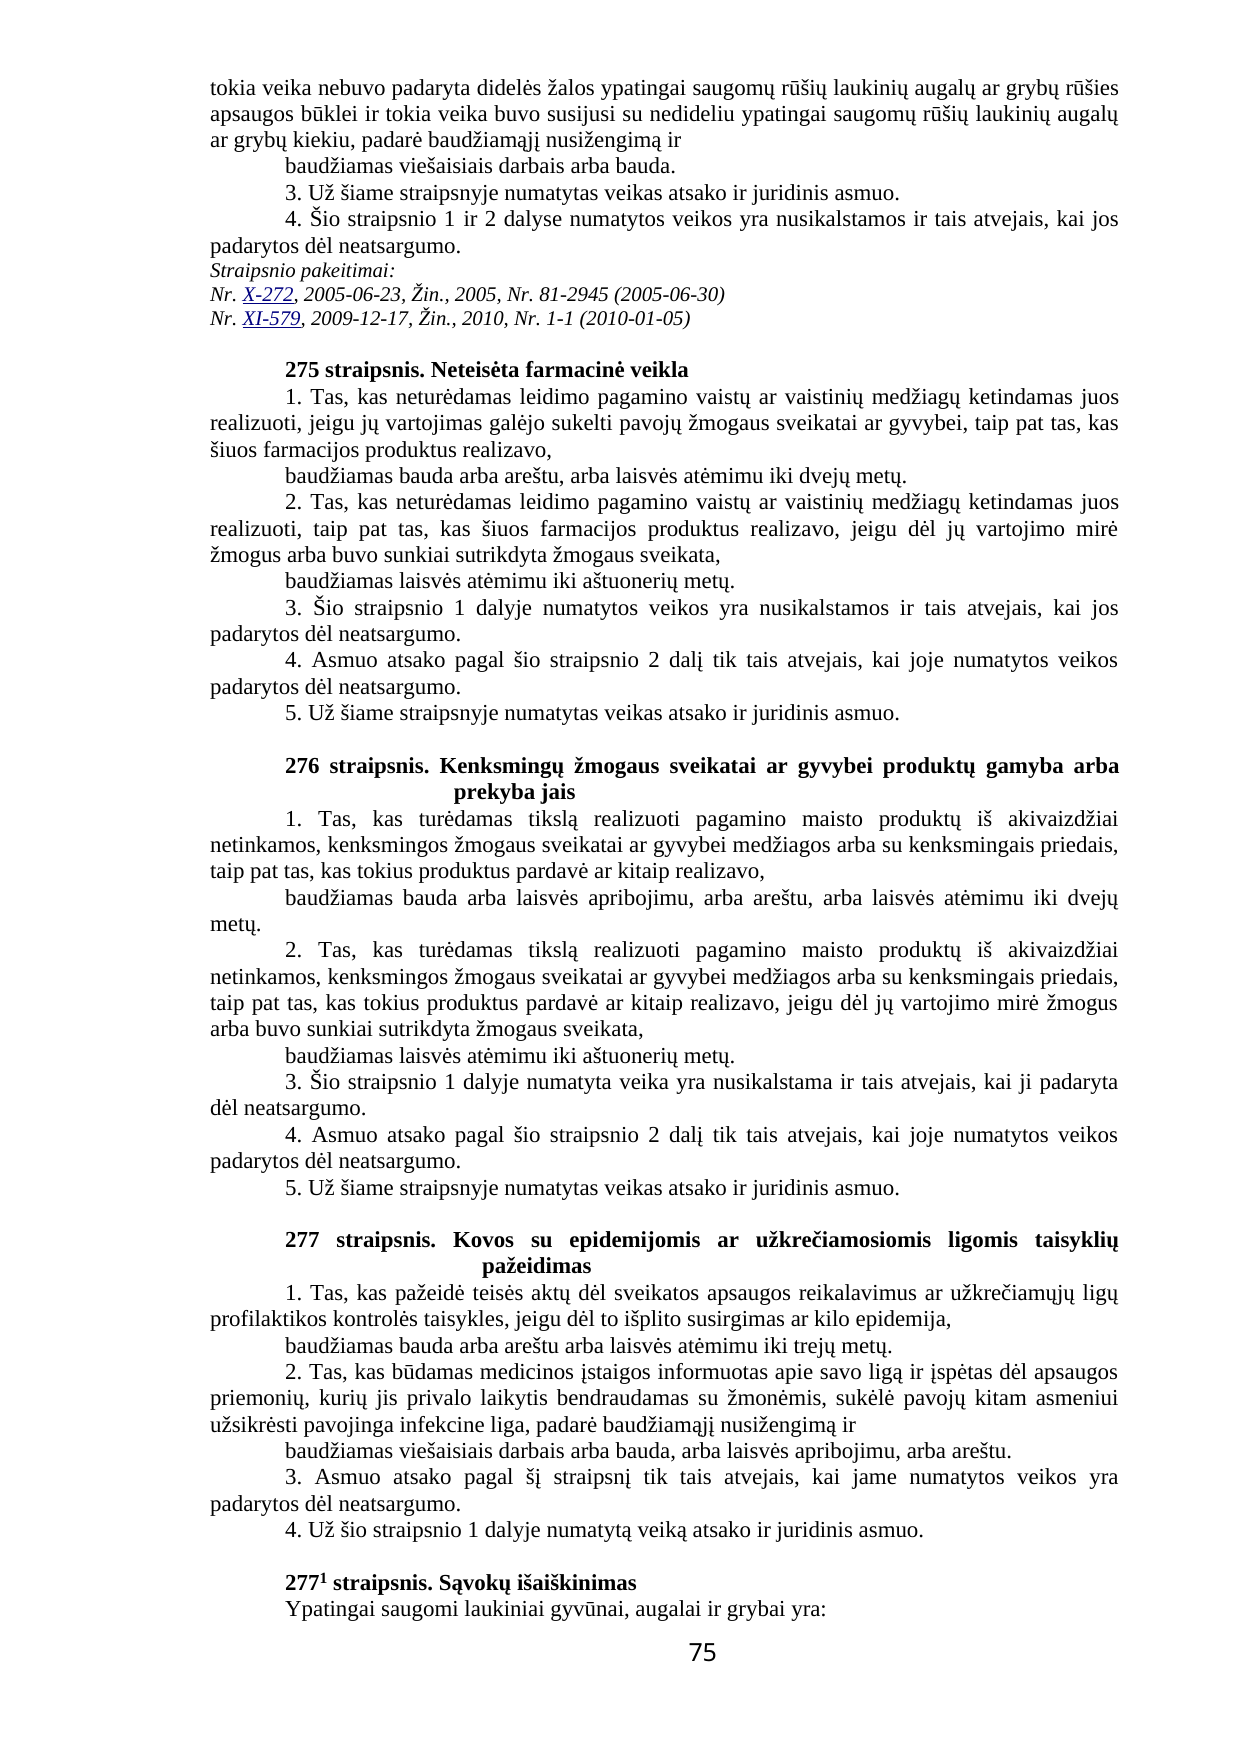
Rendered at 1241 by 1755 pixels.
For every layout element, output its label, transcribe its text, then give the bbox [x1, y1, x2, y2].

text 3. Asmuo atsako pagal šį straipsnį tik tais atvejais, kai jame numatytos veikos yra padarytos dėl neatsargumo. [210, 1463, 1120, 1516]
text 276 straipsnis. Kenksmingų žmogaus sveikatai ar gyvybei produktų gamyba arba prekyba jais [285, 752, 1120, 804]
text 1. Tas, kas neturėdamas leidimo pagamino vaistų ar vaistinių medžiagų ketindamas juos realizuoti, jeigu jų vartojimas galėjo sukelti pavojų žmogaus sveikatai ar gyvybei, taip pat tas, kas šiuos farmacijos produktus realizavo, [210, 383, 1120, 462]
text 2771 straipsnis. Sąvokų išaiškinimas [210, 1569, 1120, 1595]
text 277 straipsnis. Kovos su epidemijomis ar užkrečiamosiomis ligomis taisyklių pažeidimas [285, 1226, 1120, 1279]
text 1. Tas, kas pažeidė teisės aktų dėl sveikatos apsaugos reikalavimus ar užkrečiamųjų ligų profilaktikos kontrolės taisykles, jeigu dėl to išplito susirgimas ar kilo epidemija, [210, 1279, 1120, 1332]
text 4. Šio straipsnio 1 ir 2 dalyse numatytos veikos yra nusikalstamos ir tais atvejais, kai jos padarytos dėl neatsargumo. [210, 205, 1120, 258]
text 2. Tas, kas turėdamas tikslą realizuoti pagamino maisto produktų iš akivaizdžiai netinkamos, kenksmingos žmogaus sveikatai ar gyvybei medžiagos arba su kenksmingais priedais, taip pat tas, kas tokius produktus pardavė ar kitaip realizavo, jeigu dėl jų vartojimo mirė žmogus arba buvo sunkiai sutrikdyta žmogaus sveikata, [210, 936, 1120, 1042]
text Nr. X-272, 2005-06-23, Žin., 2005, Nr. 81-2945 (2005-06-30) [210, 282, 1120, 306]
text 2. Tas, kas neturėdamas leidimo pagamino vaistų ar vaistinių medžiagų ketindamas juos realizuoti, taip pat tas, kas šiuos farmacijos produktus realizavo, jeigu dėl jų vartojimo mirė žmogus arba buvo sunkiai sutrikdyta žmogaus sveikata, [210, 488, 1120, 567]
text 4. Už šio straipsnio 1 dalyje numatytą veiką atsako ir juridinis asmuo. [210, 1516, 1120, 1542]
text baudžiamas viešaisiais darbais arba bauda. [210, 153, 1120, 179]
text baudžiamas bauda arba laisvės apribojimu, arba areštu, arba laisvės atėmimu iki dvejų metų. [210, 884, 1120, 936]
text 5. Už šiame straipsnyje numatytas veikas atsako ir juridinis asmuo. [210, 699, 1120, 726]
text Ypatingai saugomi laukiniai gyvūnai, augalai ir grybai yra: [210, 1595, 1120, 1622]
text 275 straipsnis. Neteisėta farmacinė veikla [210, 357, 1120, 383]
text 5. Už šiame straipsnyje numatytas veikas atsako ir juridinis asmuo. [210, 1173, 1120, 1200]
text baudžiamas bauda arba areštu arba laisvės atėmimu iki trejų metų. [210, 1332, 1120, 1358]
text 2. Tas, kas būdamas medicinos įstaigos informuotas apie savo ligą ir įspėtas dėl apsaugos priemonių, kurių jis privalo laikytis bendraudamas su žmonėmis, sukėlė pavojų kitam asmeniui užsikrėsti pavojinga infekcine liga, padarė baudžiamąjį nusižengimą ir [210, 1358, 1120, 1437]
text 1. Tas, kas turėdamas tikslą realizuoti pagamino maisto produktų iš akivaizdžiai netinkamos, kenksmingos žmogaus sveikatai ar gyvybei medžiagos arba su kenksmingais priedais, taip pat tas, kas tokius produktus pardavė ar kitaip realizavo, [210, 804, 1120, 884]
text 3. Šio straipsnio 1 dalyje numatyta veika yra nusikalstama ir tais atvejais, kai ji padaryta dėl neatsargumo. [210, 1068, 1120, 1121]
text 4. Asmuo atsako pagal šio straipsnio 2 dalį tik tais atvejais, kai joje numatytos veikos padarytos dėl neatsargumo. [210, 1121, 1120, 1173]
text baudžiamas viešaisiais darbais arba bauda, arba laisvės apribojimu, arba areštu. [210, 1437, 1120, 1463]
text Nr. XI-579, 2009-12-17, Žin., 2010, Nr. 1-1 (2010-01-05) [210, 306, 1120, 330]
text Straipsnio pakeitimai: [210, 258, 1120, 282]
text baudžiamas laisvės atėmimu iki aštuonerių metų. [210, 1042, 1120, 1068]
text 4. Asmuo atsako pagal šio straipsnio 2 dalį tik tais atvejais, kai joje numatytos veikos padarytos dėl neatsargumo. [210, 646, 1120, 699]
text 3. Šio straipsnio 1 dalyje numatytos veikos yra nusikalstamos ir tais atvejais, kai jos padarytos dėl neatsargumo. [210, 594, 1120, 646]
text baudžiamas bauda arba areštu, arba laisvės atėmimu iki dvejų metų. [210, 462, 1120, 488]
text tokia veika nebuvo padaryta didelės žalos ypatingai saugomų rūšių laukinių augalų ar grybų rūšies apsaugos būklei ir tokia veika buvo susijusi su nedideliu ypatingai saugomų rūšių laukinių augalų ar grybų kiekiu, padarė baudžiamąjį nusižengimą ir [210, 73, 1120, 153]
text 3. Už šiame straipsnyje numatytas veikas atsako ir juridinis asmuo. [210, 179, 1120, 205]
text baudžiamas laisvės atėmimu iki aštuonerių metų. [210, 567, 1120, 594]
